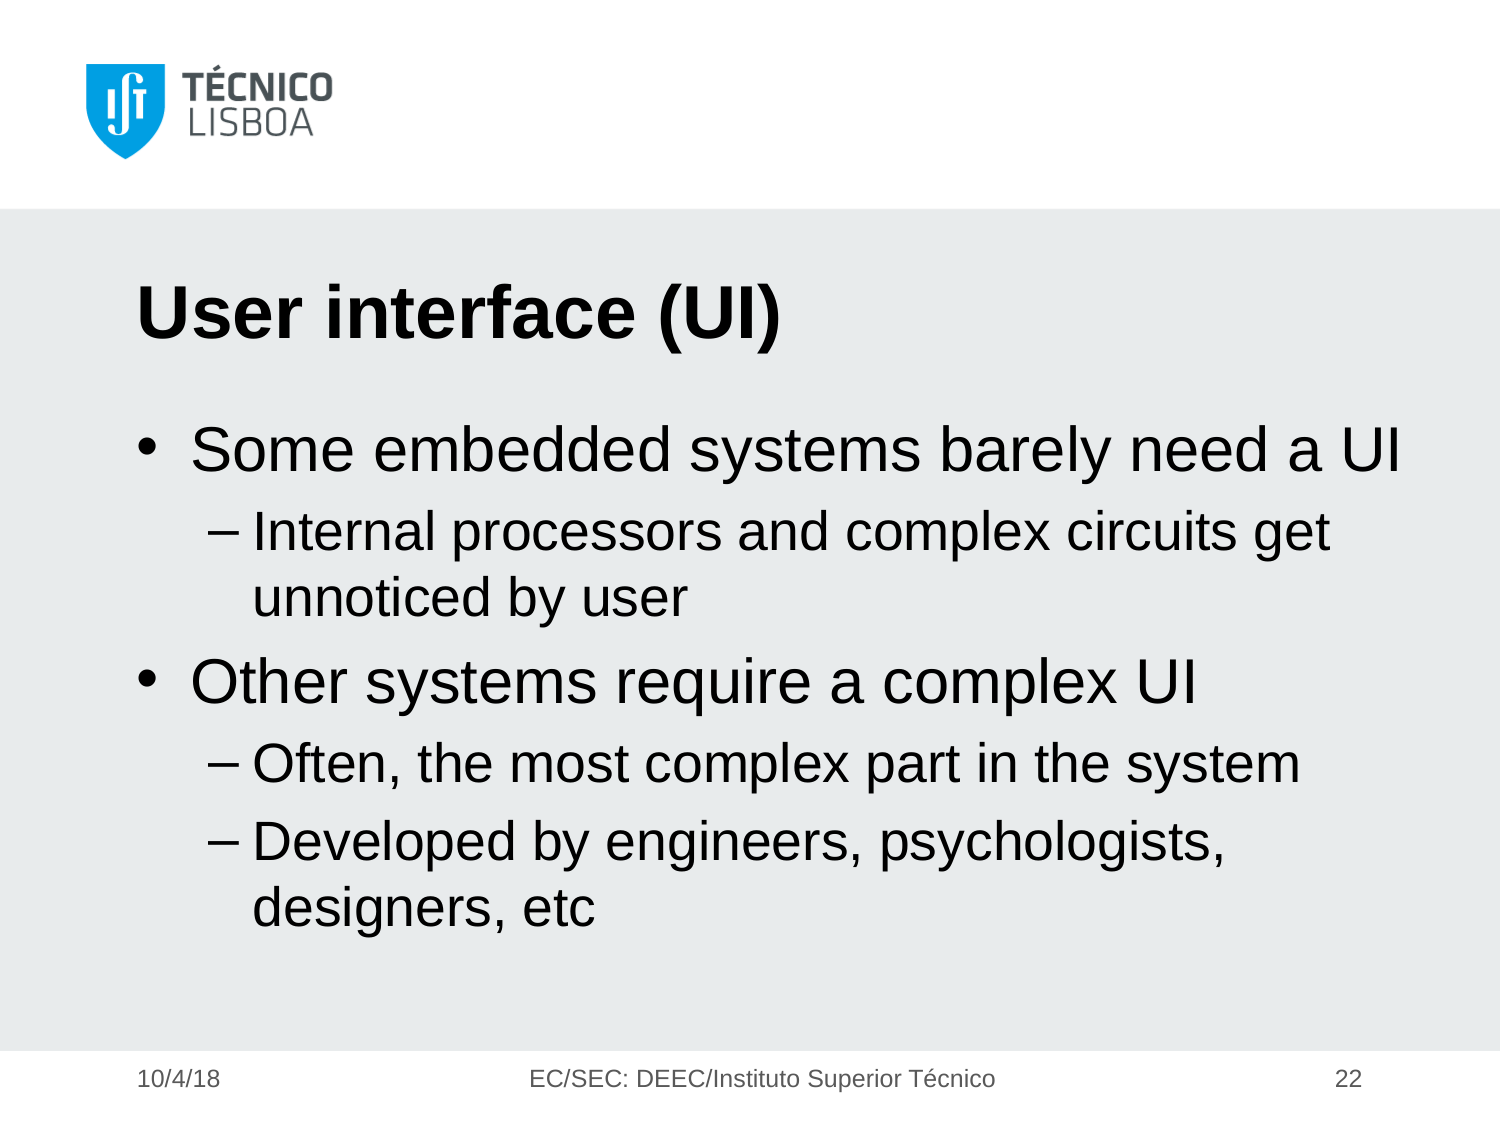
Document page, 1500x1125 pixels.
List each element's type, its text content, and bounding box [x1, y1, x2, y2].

slide_number 10/4/18 [121, 1052, 425, 1103]
slide_number [1077, 1052, 1378, 1103]
list Some embedded systems barely need a UI Internal processors and complex circuits get unnoticed by user Other systems require a complex UI Often, the most complex part in the system Developed by engineers, psychologists, designers, etc [121, 400, 1429, 1005]
title User interface (UI) [121, 237, 1378, 381]
footer EC/SEC: DEEC/Instituto Superior Técnico [512, 1052, 1021, 1103]
picture [0, 0, 1500, 1125]
